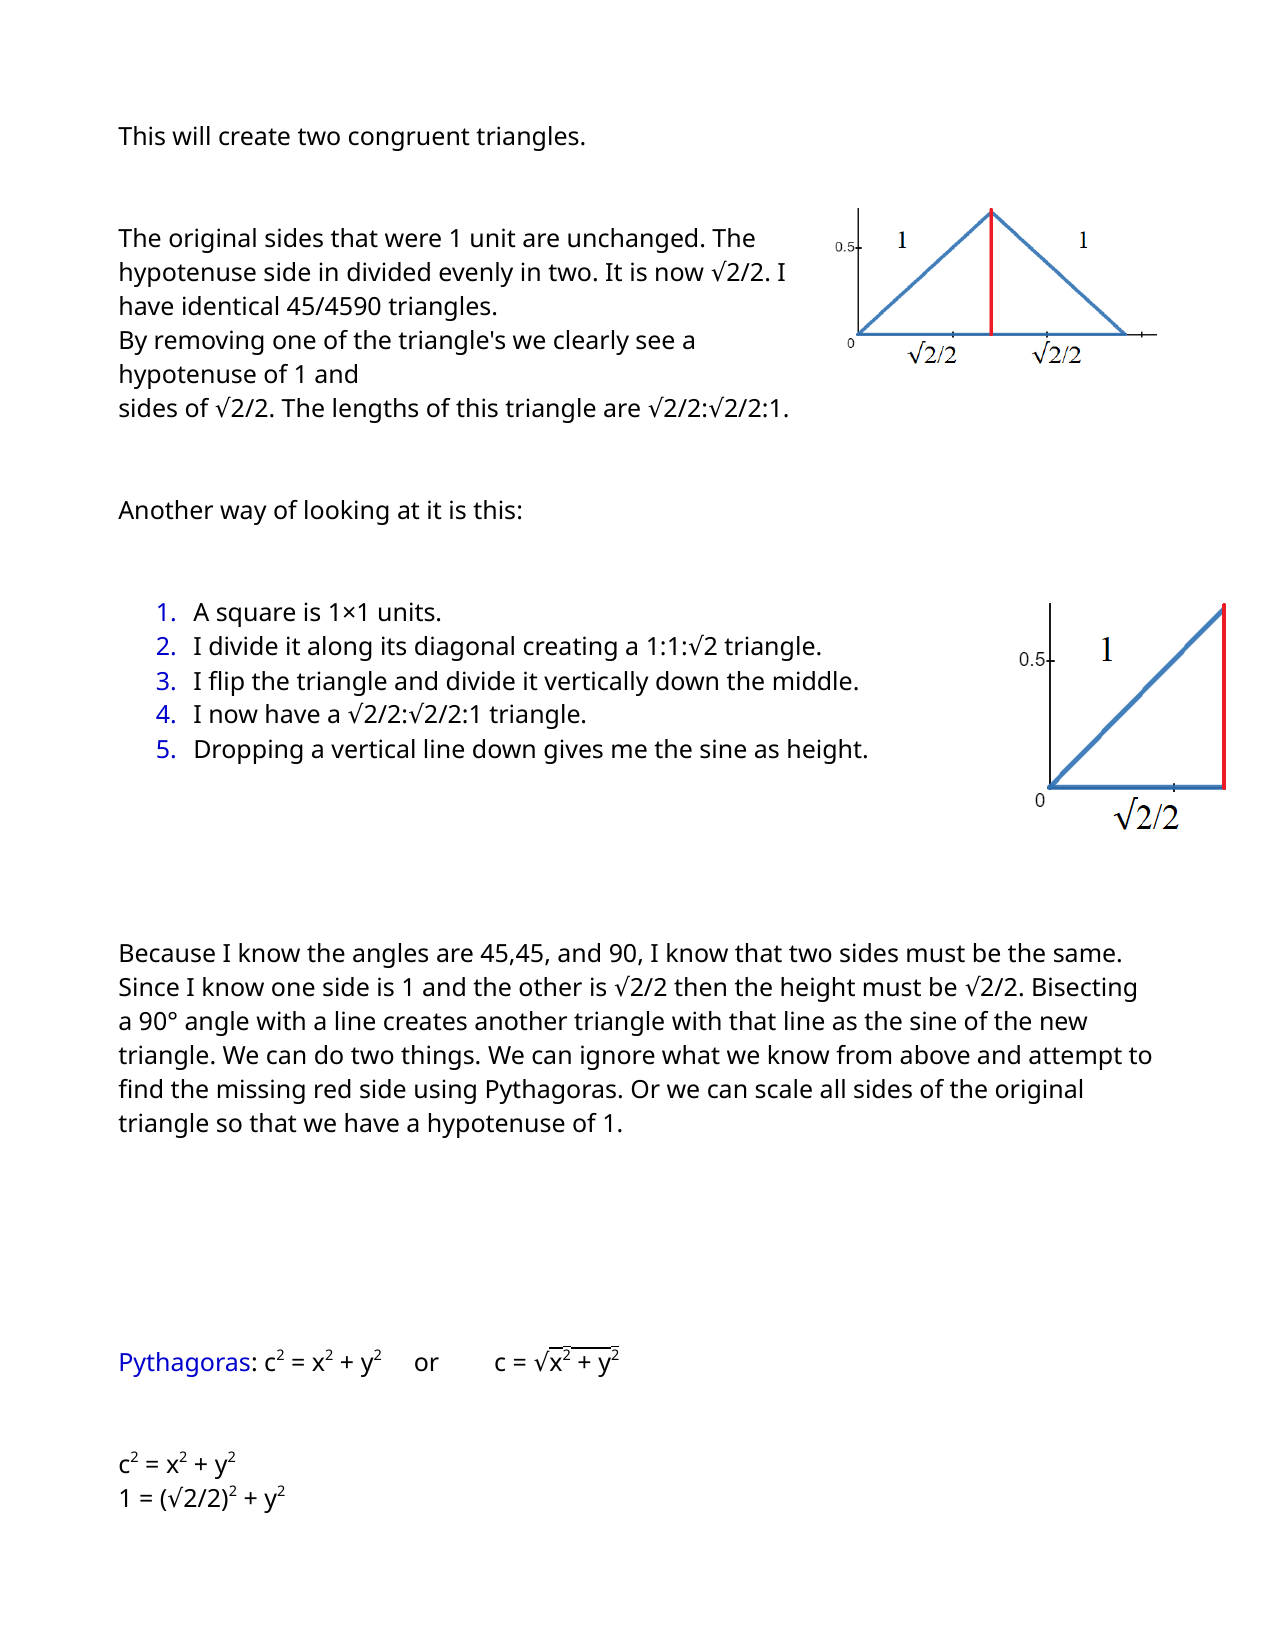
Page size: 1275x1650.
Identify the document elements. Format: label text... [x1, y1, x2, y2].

text Pythagoras: c2 = x2 + y2 or c = √x2 + y2 [118, 1344, 1157, 1378]
list I now have a √2/2:√2/2:1 triangle. [156, 697, 1018, 731]
list A square is 1×1 units. [156, 595, 1157, 629]
text Another way of looking at it is this: [118, 493, 1157, 527]
text c2 = x2 + y2 [118, 1447, 1157, 1481]
list I flip the triangle and divide it vertically down the middle. [156, 663, 1018, 697]
picture [1018, 603, 1226, 830]
text 1 = (√2/2)2 + y2 [118, 1481, 1157, 1515]
text Because I know the angles are 45,45, and 90, I know that two sides must be the same. Since I know one side is 1 and the other is √2/2 then the height must be √2/2. Bisecting a 90° angle with a line creates another triangle with that line as the sine of the new triangle. We can do two things. We can ignore what we know from above and attempt to find the missing red side using Pythagoras. Or we can scale all sides of the original triangle so that we have a hypotenuse of 1. [118, 936, 1157, 1140]
list I divide it along its diagonal creating a 1:1:√2 triangle. [156, 629, 1018, 663]
list Dropping a vertical line down gives me the sine as height. [156, 731, 1018, 765]
text The original sides that were 1 unit are unchanged. The hypotenuse side in divided evenly in two. It is now √2/2. I have identical 45/4590 triangles. [118, 220, 835, 322]
text sides of √2/2. The lengths of this triangle are √2/2:√2/2:1. [118, 391, 1157, 425]
text By removing one of the triangle's we clearly see a hypotenuse of 1 and [118, 322, 1157, 391]
picture [835, 208, 1157, 364]
text This will create two congruent triangles. [118, 118, 1157, 152]
